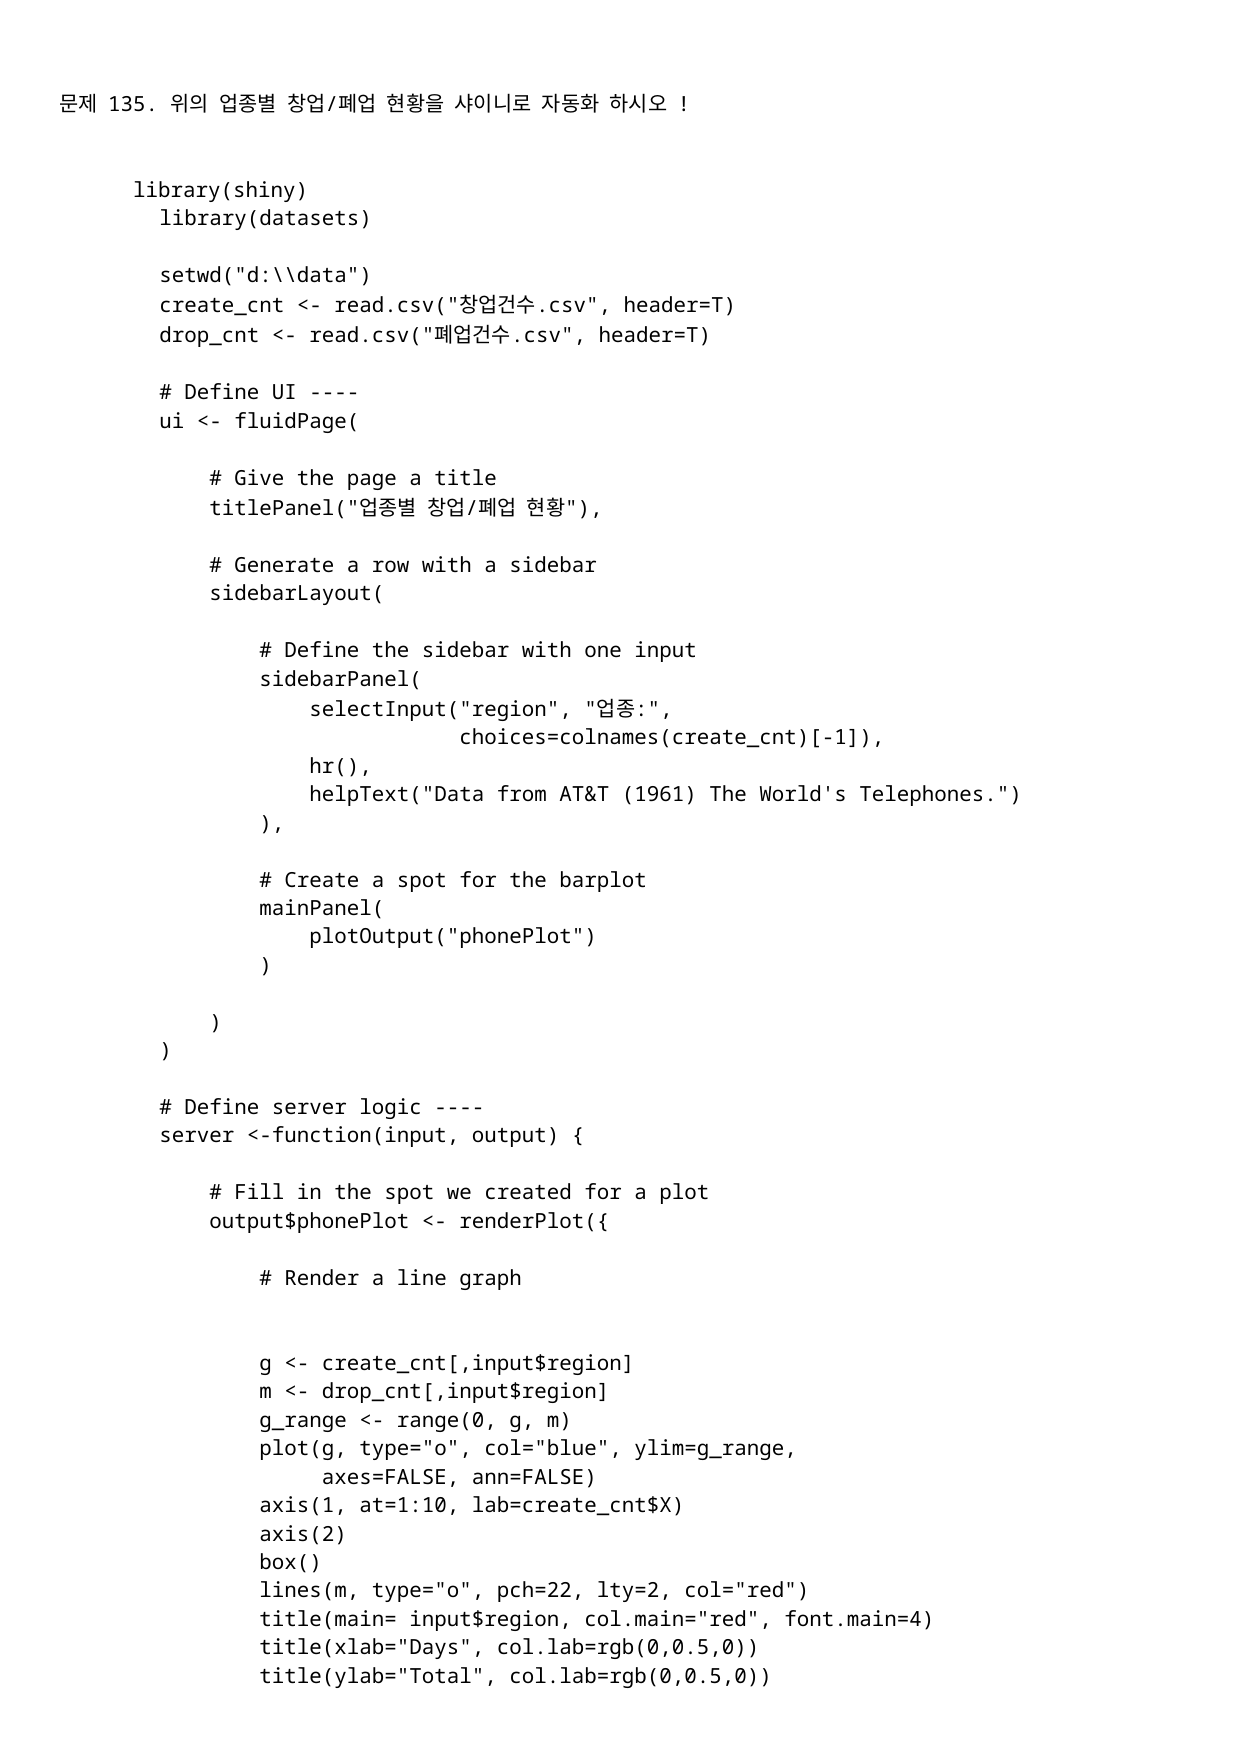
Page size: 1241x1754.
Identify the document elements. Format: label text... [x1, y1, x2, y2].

text # Generate a row with a sidebar [59, 550, 1181, 578]
text # Create a spot for the barplot [59, 865, 1181, 893]
text ) [59, 1007, 1181, 1035]
text # Define UI ---- [59, 377, 1181, 406]
text helpText("Data from AT&T (1961) The World's Telephones.") [59, 779, 1181, 808]
text axis(2) [59, 1519, 1181, 1547]
text create_cnt <- read.csv("창업건수.csv", header=T) [59, 288, 1181, 319]
text output$phonePlot <- renderPlot({ [59, 1206, 1181, 1234]
text m <- drop_cnt[,input$region] [59, 1377, 1181, 1405]
text g <- create_cnt[,input$region] [59, 1348, 1181, 1377]
text title(xlab="Days", col.lab=rgb(0,0.5,0)) [59, 1632, 1181, 1661]
text server <-function(input, output) { [59, 1121, 1181, 1149]
text title(main= input$region, col.main="red", font.main=4) [59, 1604, 1181, 1632]
text choices=colnames(create_cnt)[-1]), [59, 722, 1181, 751]
text # Define server logic ---- [59, 1092, 1181, 1121]
text # Fill in the spot we created for a plot [59, 1177, 1181, 1206]
text title(ylab="Total", col.lab=rgb(0,0.5,0)) [59, 1661, 1181, 1689]
text axis(1, at=1:10, lab=create_cnt$X) [59, 1490, 1181, 1519]
text setwd("d:\\data") [59, 260, 1181, 288]
text ) [59, 1035, 1181, 1064]
text 문제 135. 위의 업종별 창업/폐업 현황을 샤이니로 자동화 하시오 ! [59, 87, 1181, 118]
text library(datasets) [59, 203, 1181, 232]
text lines(m, type="o", pch=22, lty=2, col="red") [59, 1576, 1181, 1604]
text ) [59, 950, 1181, 978]
text plotOutput("phonePlot") [59, 922, 1181, 950]
text mainPanel( [59, 893, 1181, 922]
text sidebarPanel( [59, 664, 1181, 692]
text titlePanel("업종별 창업/폐업 현황"), [59, 491, 1181, 522]
text sidebarLayout( [59, 578, 1181, 607]
text plot(g, type="o", col="blue", ylim=g_range, [59, 1433, 1181, 1462]
text ui <- fluidPage( [59, 406, 1181, 434]
text g_range <- range(0, g, m) [59, 1405, 1181, 1433]
text ), [59, 808, 1181, 836]
text # Give the page a title [59, 463, 1181, 491]
text # Render a line graph [59, 1263, 1181, 1291]
text # Define the sidebar with one input [59, 635, 1181, 664]
text hr(), [59, 751, 1181, 779]
text selectInput("region", "업종:", [59, 692, 1181, 722]
text box() [59, 1547, 1181, 1576]
text library(shiny) [59, 175, 1181, 203]
text drop_cnt <- read.csv("폐업건수.csv", header=T) [59, 319, 1181, 349]
text axes=FALSE, ann=FALSE) [59, 1462, 1181, 1490]
